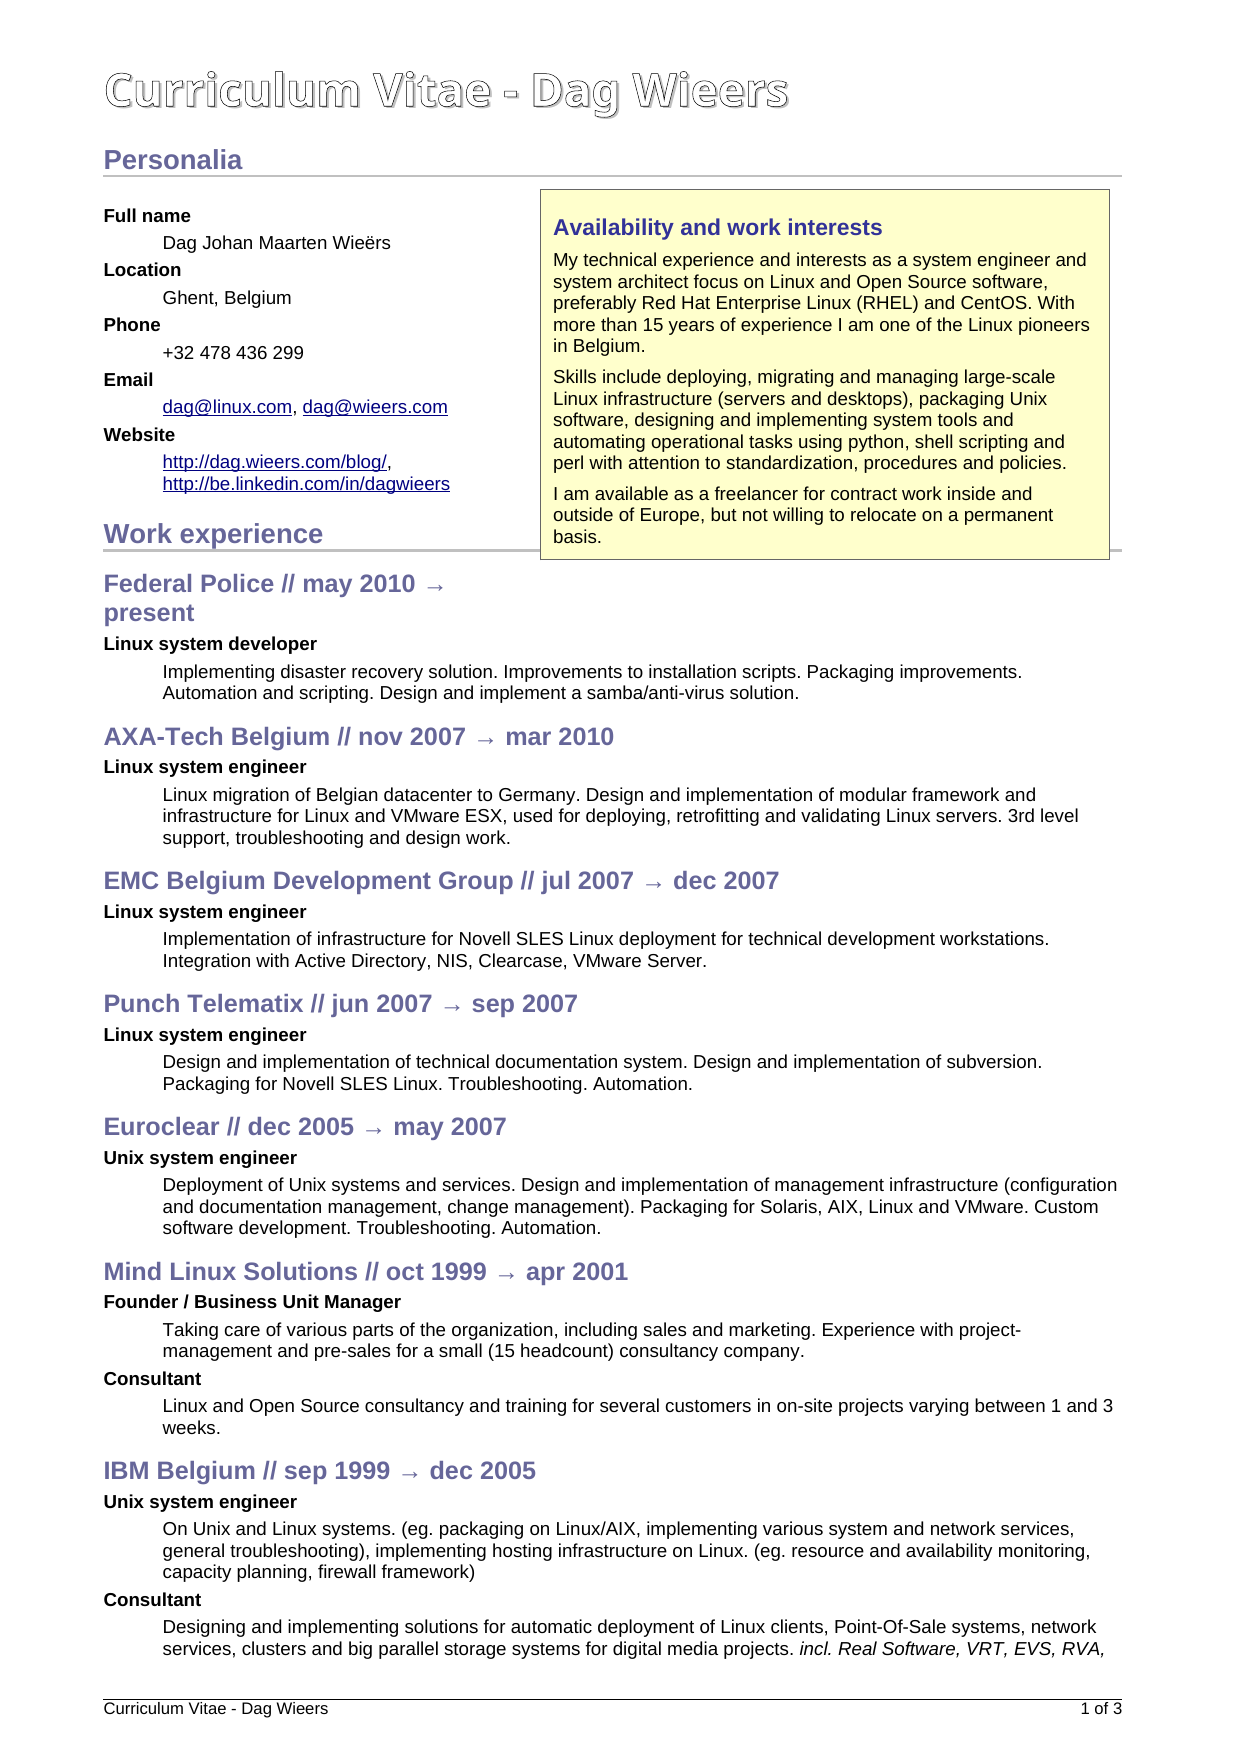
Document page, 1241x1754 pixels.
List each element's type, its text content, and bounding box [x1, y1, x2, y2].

subtitle [1110, 518, 1122, 549]
text Linux system engineer [103, 901, 1122, 922]
title Curriculum Vitae - Dag Wieers [103, 57, 1122, 120]
subtitle Federal Police // may 2010 → present [103, 569, 1122, 627]
text Unix system engineer [103, 1491, 1122, 1512]
subtitle Punch Telematix // jun 2007 → sep 2007 [103, 989, 1122, 1018]
subtitle IBM Belgium // sep 1999 → dec 2005 [103, 1456, 1122, 1485]
subtitle AXA-Tech Belgium // nov 2007 → mar 2010 [103, 721, 1122, 750]
text Linux system engineer [103, 1024, 1122, 1045]
text Taking care of various parts of the organization, including sales and marketing. Experience with project-management and pre-sales for a small (15 headcount) consultancy company. [162, 1319, 1122, 1362]
subtitle Mind Linux Solutions // oct 1999 → apr 2001 [103, 1256, 1122, 1285]
text I am available as a freelancer for contract work inside and outside of Europe, but not willing to relocate on a permanent basis. [553, 483, 1097, 547]
text Implementation of infrastructure for Novell SLES Linux deployment for technical development workstations. Integration with Active Directory, NIS, Clearcase, VMware Server. [162, 928, 1122, 971]
text Implementing disaster recovery solution. Improvements to installation scripts. Packaging improvements. Automation and scripting. Design and implement a samba/anti-virus solution. [162, 660, 1122, 703]
text Deployment of Unix systems and services. Design and implementation of management infrastructure (configuration and documentation management, change management). Packaging for Solaris, AIX, Linux and VMware. Custom software development. Troubleshooting. Automation. [162, 1174, 1122, 1239]
text Ghent, Belgium [162, 287, 540, 308]
text My technical experience and interests as a system engineer and system architect focus on Linux and Open Source software, preferably Red Hat Enterprise Linux (RHEL) and CentOS. With more than 15 years of experience I am one of the Linux pioneers in Belgium. [553, 249, 1097, 357]
text Website [103, 424, 540, 445]
text Unix system engineer [103, 1147, 1122, 1168]
text Linux and Open Source consultancy and training for several customers in on-site projects varying between 1 and 3 weeks. [162, 1395, 1122, 1438]
text Design and implementation of technical documentation system. Design and implementation of subversion. Packaging for Novell SLES Linux. Troubleshooting. Automation. [162, 1051, 1122, 1094]
text Linux migration of Belgian datacenter to Germany. Design and implementation of modular framework and infrastructure for Linux and VMware ESX, used for deploying, retrofitting and validating Linux servers. 3rd level support, troubleshooting and design work. [162, 783, 1122, 848]
text [1110, 369, 1122, 390]
text Dag Johan Maarten Wieërs [162, 232, 540, 253]
text Full name [103, 204, 540, 226]
text [1110, 314, 1122, 336]
text dag@linux.com, dag@wieers.com [162, 396, 540, 418]
subtitle EMC Belgium Development Group // jul 2007 → dec 2007 [103, 866, 1122, 895]
text Availability and work interests [553, 214, 1097, 240]
text Phone [103, 314, 540, 336]
text [1110, 424, 1122, 445]
subtitle Euroclear // dec 2005 → may 2007 [103, 1112, 1122, 1141]
text Linux system engineer [103, 756, 1122, 778]
text On Unix and Linux systems. (eg. packaging on Linux/AIX, implementing various system and network services, general troubleshooting), implementing hosting infrastructure on Linux. (eg. resource and availability monitoring, capacity planning, firewall framework) [162, 1518, 1122, 1583]
text Founder / Business Unit Manager [103, 1291, 1122, 1313]
subtitle Personalia [103, 143, 1122, 175]
text Email [103, 369, 540, 390]
text [1110, 259, 1122, 281]
text Consultant [103, 1588, 1122, 1610]
subtitle Work experience [103, 518, 540, 549]
text Consultant [103, 1368, 1122, 1389]
text http://dag.wieers.com/blog/, http://be.linkedin.com/in/dagwieers [162, 451, 540, 494]
text Designing and implementing solutions for automatic deployment of Linux clients, Point-Of-Sale systems, network services, clusters and big parallel storage systems for digital media projects. incl. Real Software, VRT, EVS, RVA, [162, 1616, 1122, 1659]
text Skills include deploying, migrating and managing large-scale Linux infrastructure (servers and desktops), packaging Unix software, designing and implementing system tools and automating operational tasks using python, shell scripting and perl with attention to standardization, procedures and policies. [553, 366, 1097, 474]
text [1110, 204, 1122, 226]
text +32 478 436 299 [162, 341, 540, 363]
text Linux system developer [103, 633, 1122, 654]
text Location [103, 259, 540, 281]
